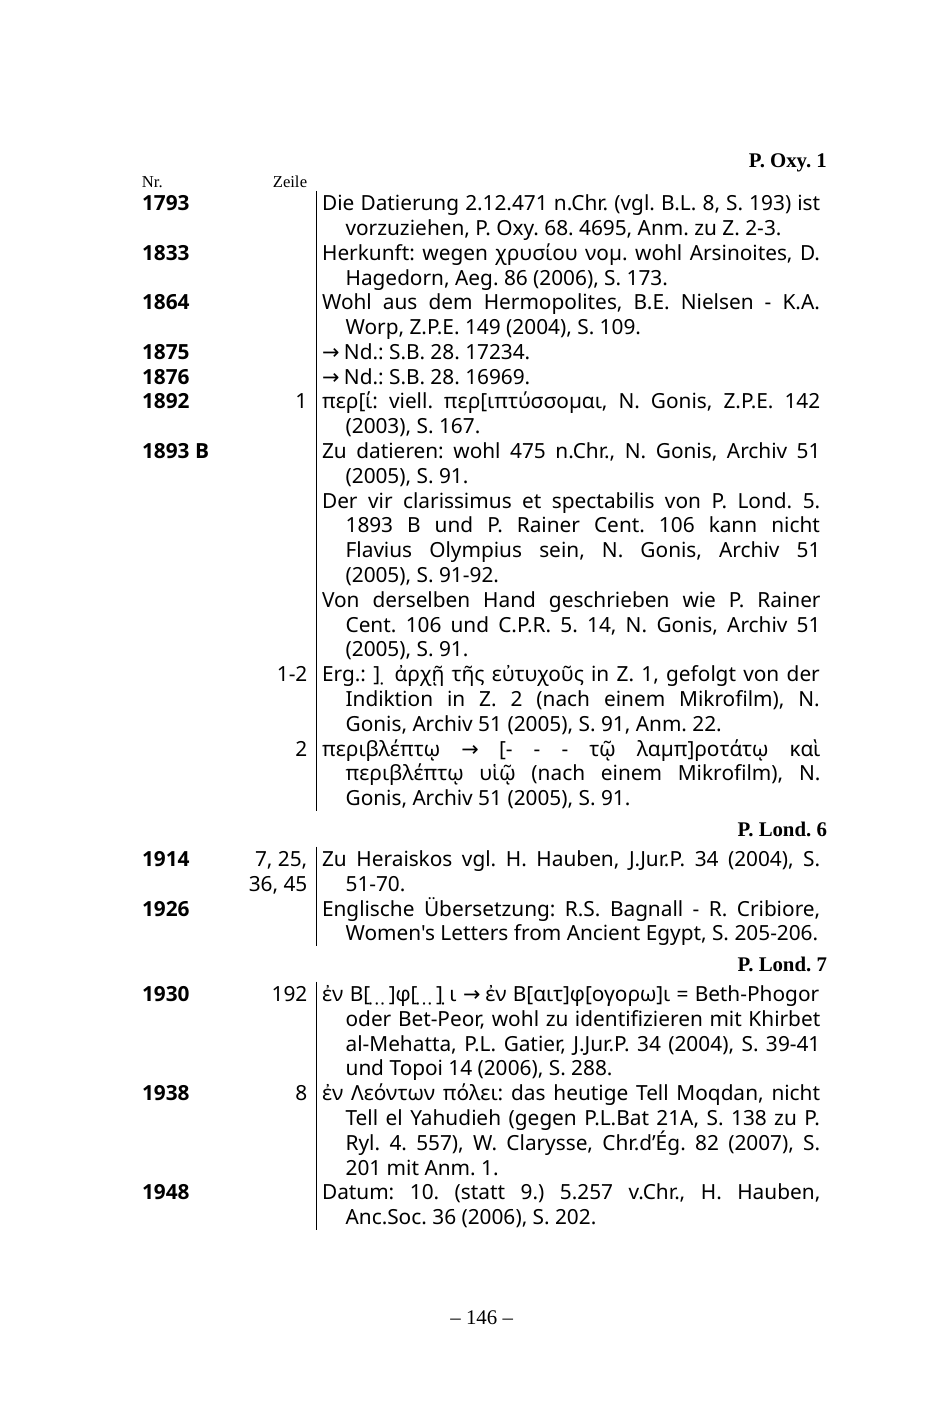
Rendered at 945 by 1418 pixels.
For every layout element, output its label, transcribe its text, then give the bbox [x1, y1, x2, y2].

table_cell 8 [224, 1081, 316, 1180]
table_cell 1876 [136, 364, 316, 389]
table_cell ἐν Λεόντων πόλει: das heutige Tell Moqdan, nicht Tell el Yahudieh (gegen P.L.Bat 21A, S. 138 zu P. Ryl. 4. 557), W. Clarysse, Chr.d’Ég. 82 (2007), S. 201 mit Anm. 1. [317, 1081, 827, 1180]
table_header 7, 25, 36, 45 [224, 847, 316, 896]
table_cell [136, 588, 316, 662]
table_cell Datum: 10. (statt 9.) 5.257 v.Chr., H. Hauben, Anc.Soc. 36 (2006), S. 202. [317, 1180, 827, 1229]
table_cell [136, 736, 224, 811]
table_cell [136, 662, 224, 736]
table_cell 1793 [136, 191, 316, 240]
table_cell → Nd.: S.B. 28. 17234. [317, 340, 827, 364]
table_cell Erg.: ] ̣ ἀρχῇ τῆς εὐτυχοῦς in Z. 1, gefolgt von der Indiktion in Z. 2 (nach einem Mikrofilm), N. Gonis, Archiv 51 (2005), S. 91, Anm. 22. [317, 662, 827, 736]
table_cell 1948 [136, 1180, 316, 1229]
table_cell 1893 B [136, 439, 316, 488]
table_cell 1938 [136, 1081, 224, 1180]
table_header ἐν Β[ ̣ ̣ ̣]φ[ ̣ ̣ ̣] ̣ι → ἐν Β[αιτ]φ[ογορω]ι = Beth-Phogor oder Bet-Peor, wohl zu identifizieren mit Khirbet al-Mehatta, P.L. Gatier, J.Jur.P. 34 (2004), S. 39-41 und Topoi 14 (2006), S. 288. [317, 982, 827, 1081]
table_cell [136, 488, 316, 587]
table_cell Von derselben Hand geschrieben wie P. Rainer Cent. 106 und C.P.R. 5. 14, N. Gonis, Archiv 51 (2005), S. 91. [317, 588, 827, 662]
table_header 192 [224, 982, 316, 1081]
table_cell 1833 [136, 240, 316, 290]
subtitle P. Lond. 7 [136, 952, 827, 976]
table_cell περ[ί: viell. περ[ιπτύσσομαι, N. Gonis, Z.P.E. 142 (2003), S. 167. [317, 389, 827, 439]
table_cell 1926 [136, 896, 316, 946]
table_cell 2 [224, 736, 316, 811]
table_header 1914 [136, 847, 224, 896]
table_cell Wohl aus dem Hermopolites, B.E. Nielsen - K.A. Worp, Z.P.E. 149 (2004), S. 109. [317, 290, 827, 339]
table_cell Englische Übersetzung: R.S. Bagnall - R. Cribiore, Women's Letters from Ancient Egypt, S. 205-206. [317, 896, 827, 946]
table_cell 1892 [136, 389, 224, 439]
table_cell Herkunft: wegen χρυσίου νομ. wohl Arsinoites, D. Hagedorn, Aeg. 86 (2006), S. 173. [317, 240, 827, 290]
table_cell περιβλέπτῳ → [- - - τῷ λαμπ]ροτάτῳ καὶ περιβλέπτῳ υἱῷ (nach einem Mikrofilm), N. Gonis, Archiv 51 (2005), S. 91. [317, 736, 827, 811]
table_cell 1875 [136, 340, 316, 364]
table_header Zu Heraiskos vgl. H. Hauben, J.Jur.P. 34 (2004), S. 51-70. [317, 847, 827, 896]
table_cell 1864 [136, 290, 316, 339]
subtitle P. Lond. 6 [136, 817, 827, 841]
table_cell Der vir clarissimus et spectabilis von P. Lond. 5. 1893 B und P. Rainer Cent. 106 kann nicht Flavius Olympius sein, N. Gonis, Archiv 51 (2005), S. 91-92. [317, 488, 827, 587]
table_cell 1-2 [224, 662, 316, 736]
table_cell Die Datierung 2.12.471 n.Chr. (vgl. B.L. 8, S. 193) ist vorzuziehen, P. Oxy. 68. 4695, Anm. zu Z. 2-3. [317, 191, 827, 240]
table_cell Zu datieren: wohl 475 n.Chr., N. Gonis, Archiv 51 (2005), S. 91. [317, 439, 827, 488]
table_cell → Nd.: S.B. 28. 16969. [317, 364, 827, 389]
table_header 1930 [136, 982, 224, 1081]
table_cell 1 [224, 389, 316, 439]
